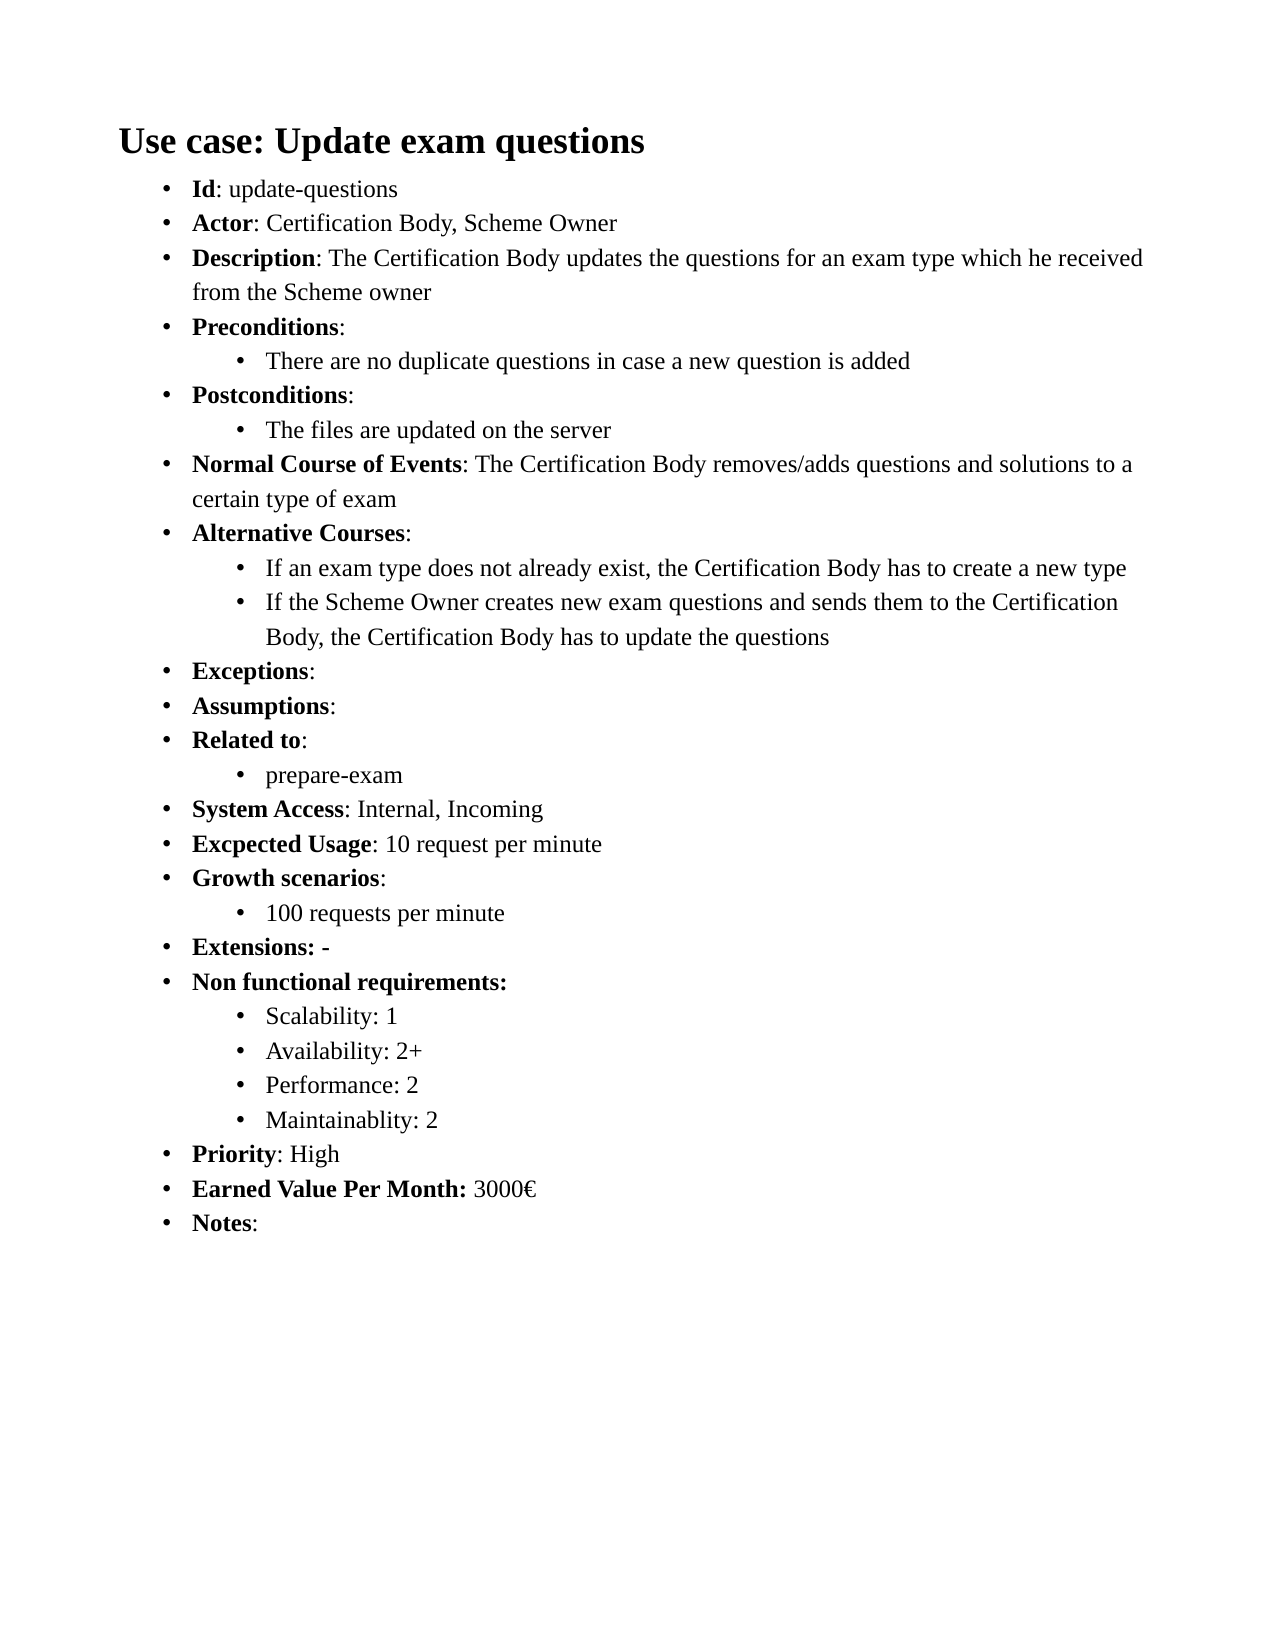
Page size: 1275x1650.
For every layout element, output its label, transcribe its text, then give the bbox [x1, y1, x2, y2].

list Priority: High [162, 1139, 1157, 1168]
list Exceptions: [162, 656, 1157, 685]
list Availability: 2+ [236, 1036, 1157, 1064]
list There are no duplicate questions in case a new question is added [236, 346, 1157, 375]
list The files are updated on the server [236, 415, 1157, 444]
list prepare-exam [236, 760, 1157, 789]
list Performance: 2 [236, 1070, 1157, 1099]
list Actor: Certification Body, Scheme Owner [162, 208, 1157, 237]
list Id: update-questions [162, 174, 1157, 202]
list Scalability: 1 [236, 1001, 1157, 1030]
list Excpected Usage: 10 request per minute [162, 829, 1157, 858]
list If an exam type does not already exist, the Certification Body has to create a new type [236, 553, 1157, 582]
list Maintainablity: 2 [236, 1105, 1157, 1133]
list Normal Course of Events: The Certification Body removes/adds questions and solutions to a certain type of exam [162, 449, 1157, 513]
list Description: The Certification Body updates the questions for an exam type which he received from the Scheme owner [162, 243, 1157, 306]
list Postconditions: [162, 381, 1157, 409]
list If the Scheme Owner creates new exam questions and sends them to the Certification Body, the Certification Body has to update the questions [236, 587, 1157, 651]
list System Access: Internal, Incoming [162, 794, 1157, 823]
list Related to: [162, 725, 1157, 754]
list Non functional requirements: [162, 967, 1157, 996]
list 100 requests per minute [236, 898, 1157, 927]
list Notes: [162, 1208, 1157, 1237]
list Extensions: - [162, 932, 1157, 961]
list Assumptions: [162, 691, 1157, 720]
list Growth scenarios: [162, 863, 1157, 892]
list Earned Value Per Month: 3000€ [162, 1174, 1157, 1202]
list Preconditions: [162, 312, 1157, 340]
list Alternative Courses: [162, 518, 1157, 547]
subtitle Use case: Update exam questions [118, 118, 1157, 161]
